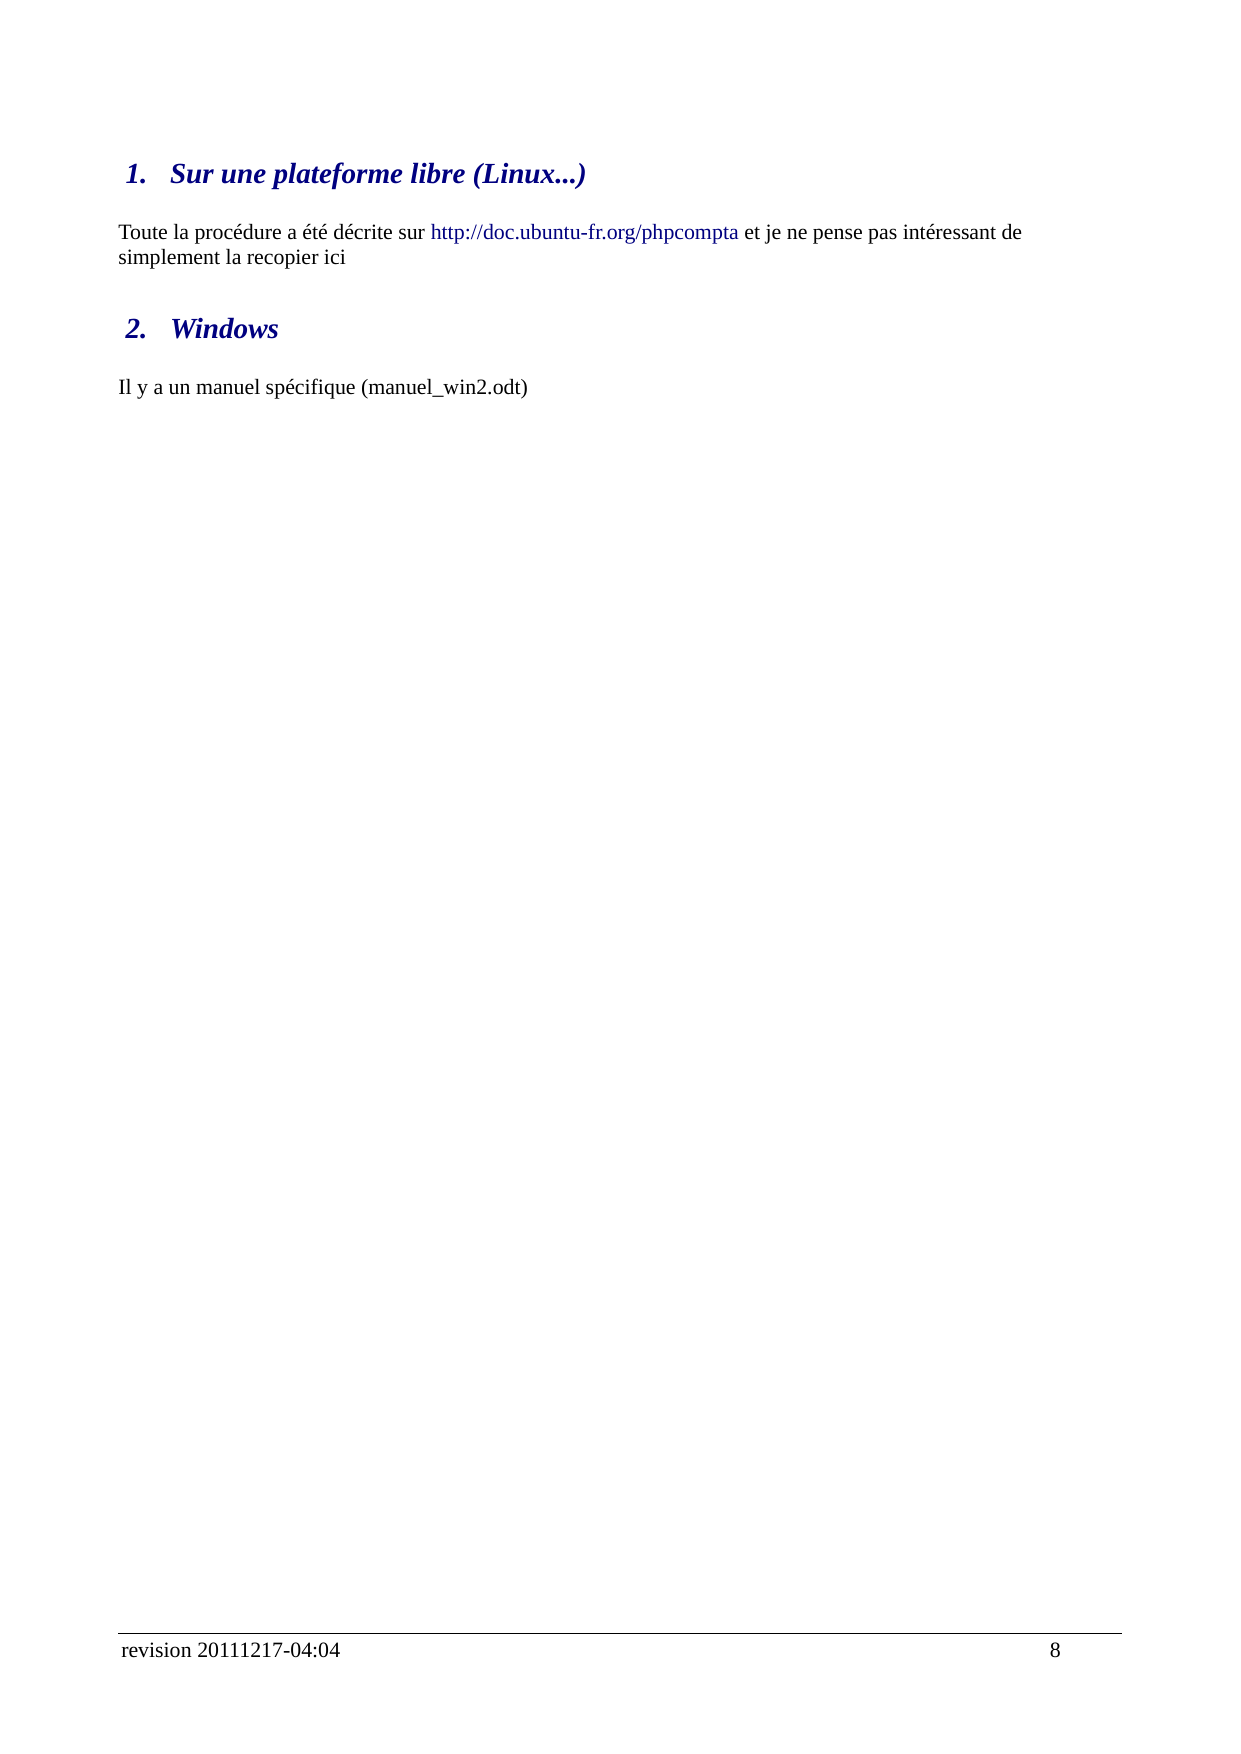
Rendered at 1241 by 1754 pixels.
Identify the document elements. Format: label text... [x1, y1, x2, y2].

text Toute la procédure a été décrite sur http://doc.ubuntu-fr.org/phpcompta et je ne pense pas intéressant de simplement la recopier ici [118, 219, 1122, 269]
text Il y a un manuel spécifique (manuel_win2.odt) [118, 374, 1122, 399]
subtitle Sur une plateforme libre (Linux...) [118, 156, 1122, 189]
subtitle Windows [118, 311, 1122, 345]
